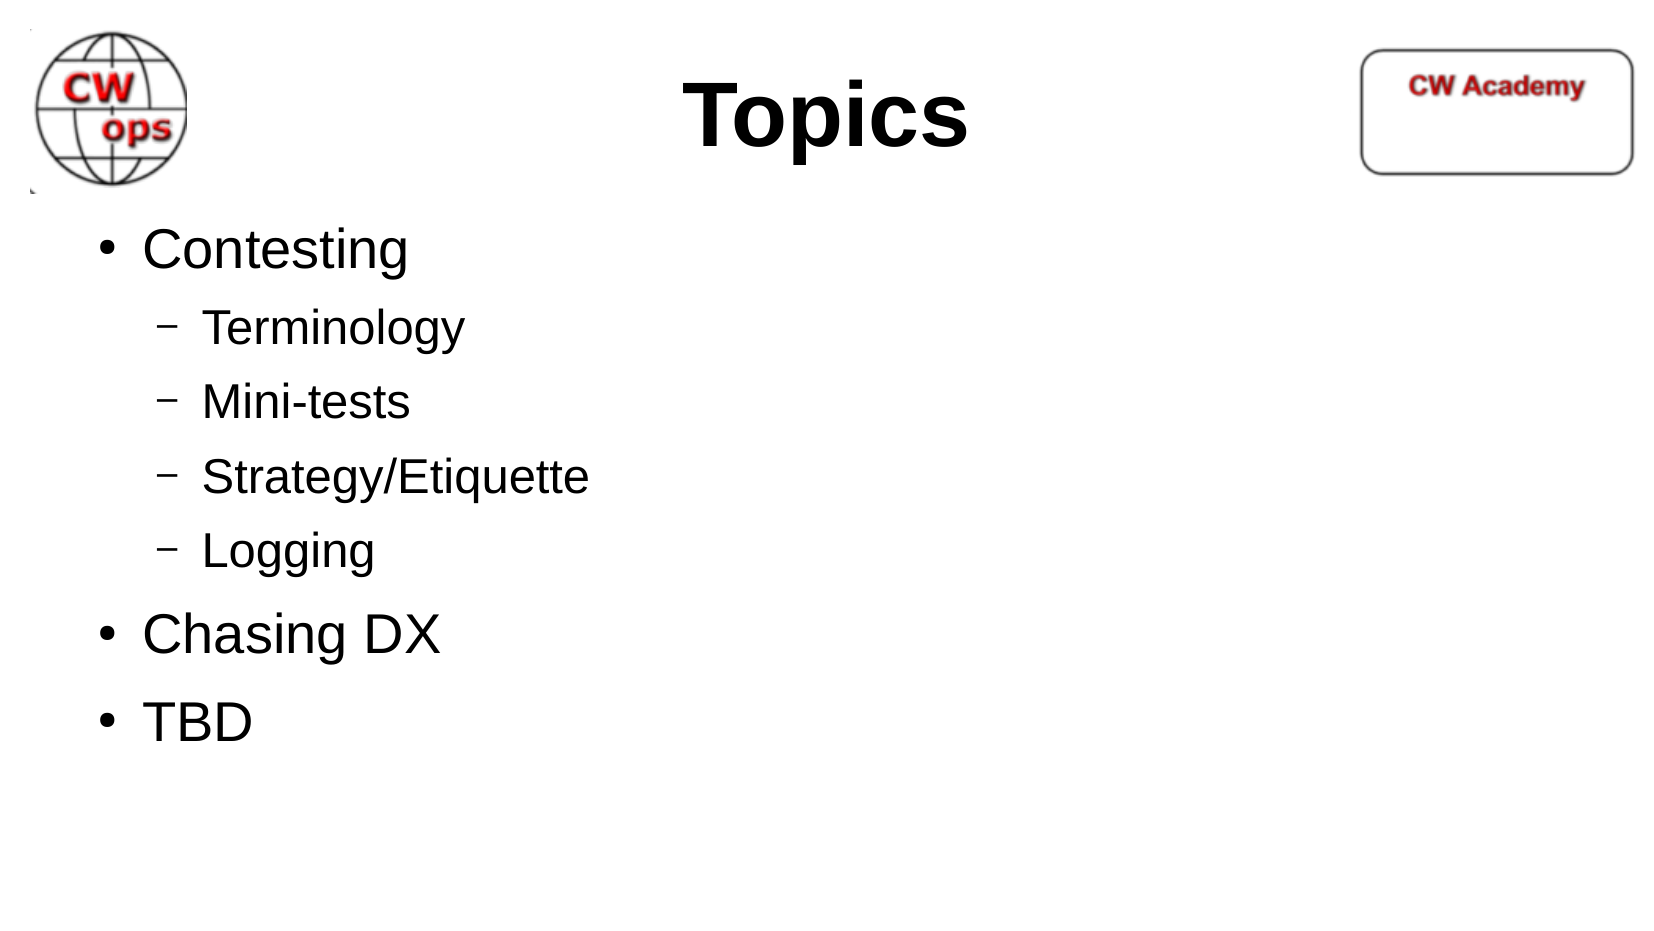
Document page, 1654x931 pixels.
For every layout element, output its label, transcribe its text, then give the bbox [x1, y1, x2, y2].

list Contesting Terminology Mini-tests Strategy/Etiquette Logging Chasing DX TBD [82, 217, 1571, 758]
title Topics [82, 37, 1571, 193]
picture [1571, 37, 1640, 186]
picture [30, 29, 187, 194]
